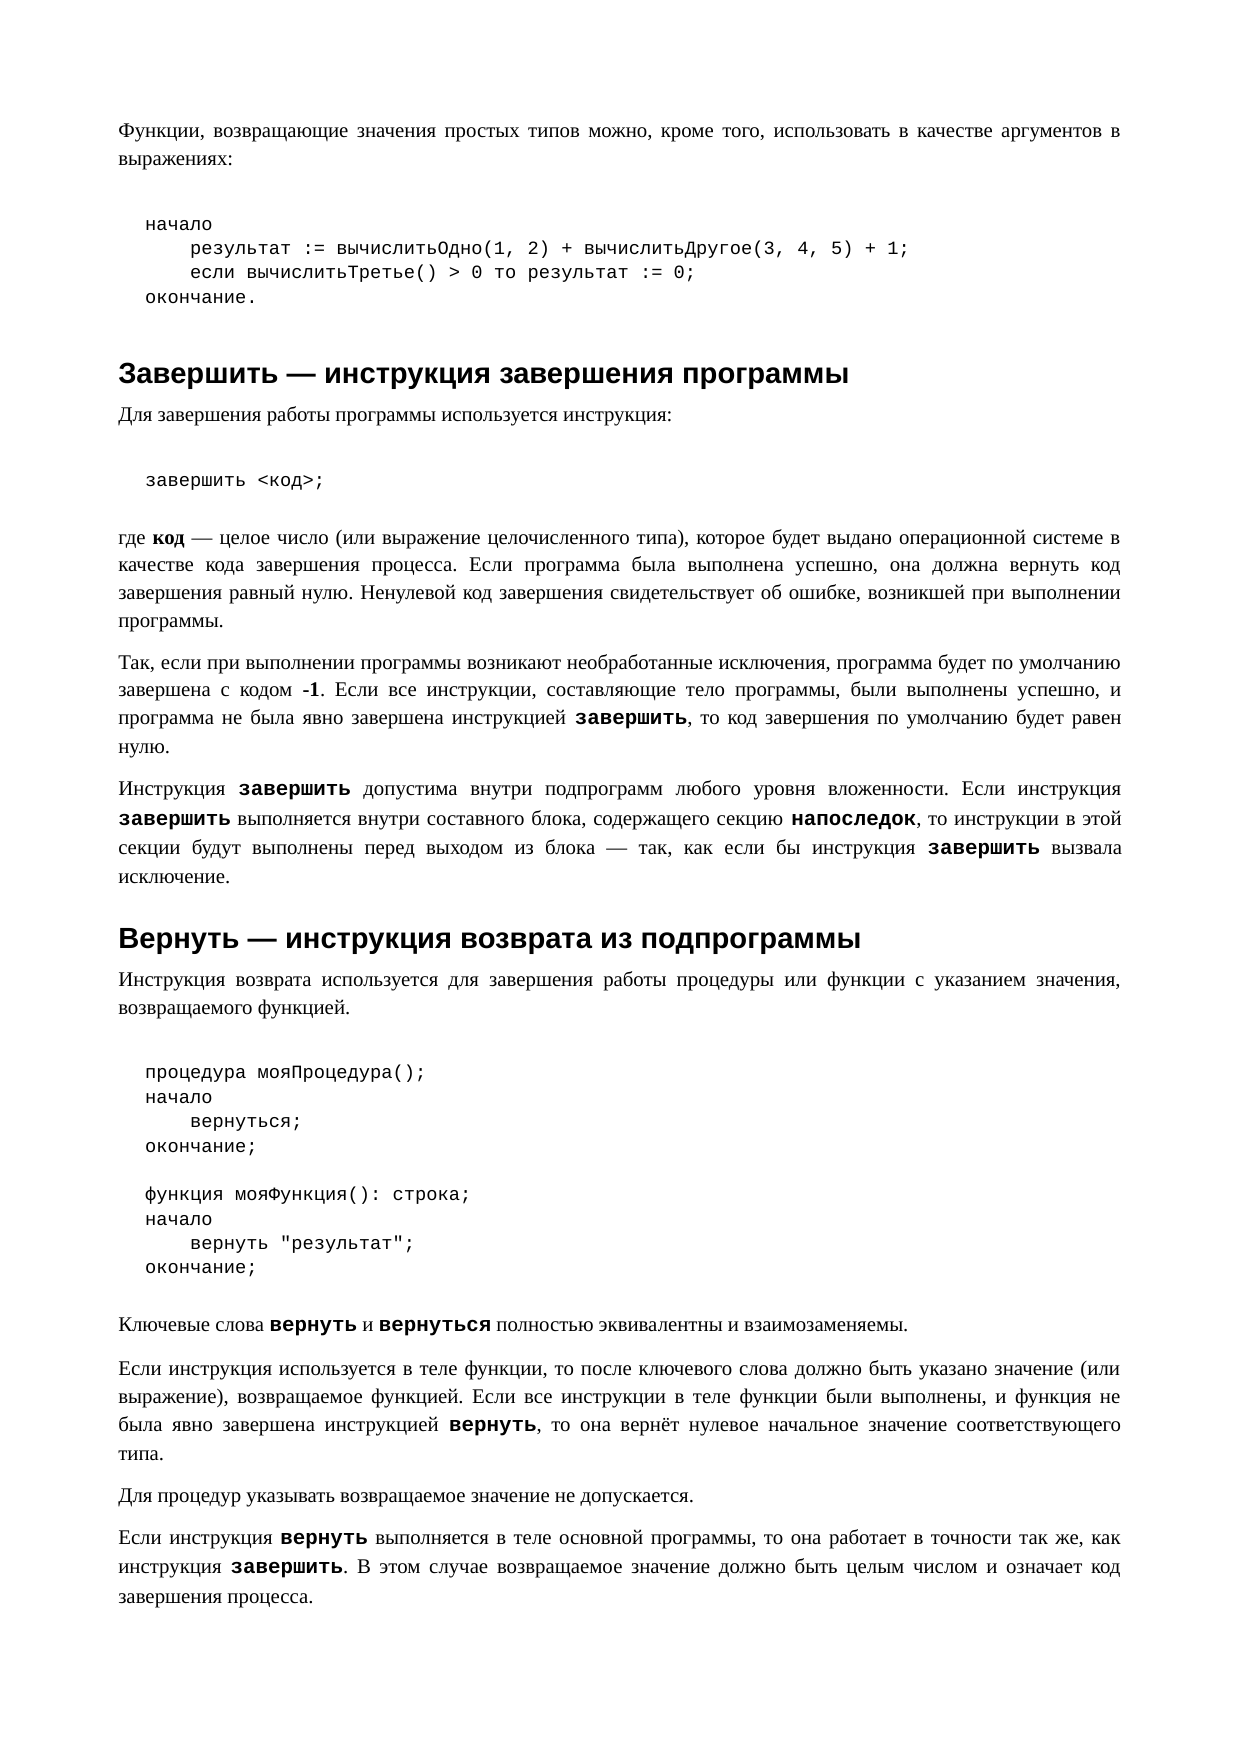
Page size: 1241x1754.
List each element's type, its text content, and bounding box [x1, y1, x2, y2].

text функция мояФункция(): строка; начало вернуть "результат"; окончание; [136, 1176, 1104, 1288]
text Так, если при выполнении программы возникают необработанные исключения, программа будет по умолчанию завершена с кодом -1. Если все инструкции, составляющие тело программы, были выполнены успешно, и программа не была явно завершена инструкцией завершить, то код завершения по умолчанию будет равен нулю. [118, 650, 1122, 758]
text Функции, возвращающие значения простых типов можно, кроме того, использовать в качестве аргументов в выражениях: [118, 118, 1122, 170]
subtitle Вернуть — инструкция возврата из подпрограммы [118, 921, 1122, 954]
text Ключевые слова вернуть и вернуться полностью эквивалентны и взаимозаменяемы. [118, 1312, 1122, 1338]
text Если инструкция используется в теле функции, то после ключевого слова должно быть указано значение (или выражение), возвращаемое функцией. Если все инструкции в теле функции были выполнены, и функция не была явно завершена инструкцией вернуть, то она вернёт нулевое начальное значение соответствующего типа. [118, 1356, 1122, 1465]
text где код — целое число (или выражение целочисленного типа), которое будет выдано операционной системе в качестве кода завершения процесса. Если программа была выполнена успешно, она должна вернуть код завершения равный нулю. Ненулевой код завершения свидетельствует об ошибке, возникшей при выполнении программы. [118, 525, 1122, 632]
text завершить <код>; [136, 462, 1104, 501]
text Инструкция завершить допустима внутри подпрограмм любого уровня вложенности. Если инструкция завершить выполняется внутри составного блока, содержащего секцию напоследок, то инструкции в этой секции будут выполнены перед выходом из блока — так, как если бы инструкция завершить вызвала исключение. [118, 776, 1122, 888]
text начало результат := вычислитьОдно(1, 2) + вычислитьДругое(3, 4, 5) + 1; если вычислитьТретье() > 0 то результат := 0; окончание. [136, 206, 1104, 318]
text процедура мояПроцедура(); начало вернуться; окончание; [136, 1054, 1104, 1176]
text Инструкция возврата используется для завершения работы процедуры или функции с указанием значения, возвращаемого функцией. [118, 967, 1122, 1019]
text Для процедур указывать возвращаемое значение не допускается. [118, 1483, 1122, 1507]
subtitle Завершить — инструкция завершения программы [118, 356, 1122, 389]
text Если инструкция вернуть выполняется в теле основной программы, то она работает в точности так же, как инструкция завершить. В этом случае возвращаемое значение должно быть целым числом и означает код завершения процесса. [118, 1525, 1122, 1608]
text Для завершения работы программы используется инструкция: [118, 402, 1122, 426]
